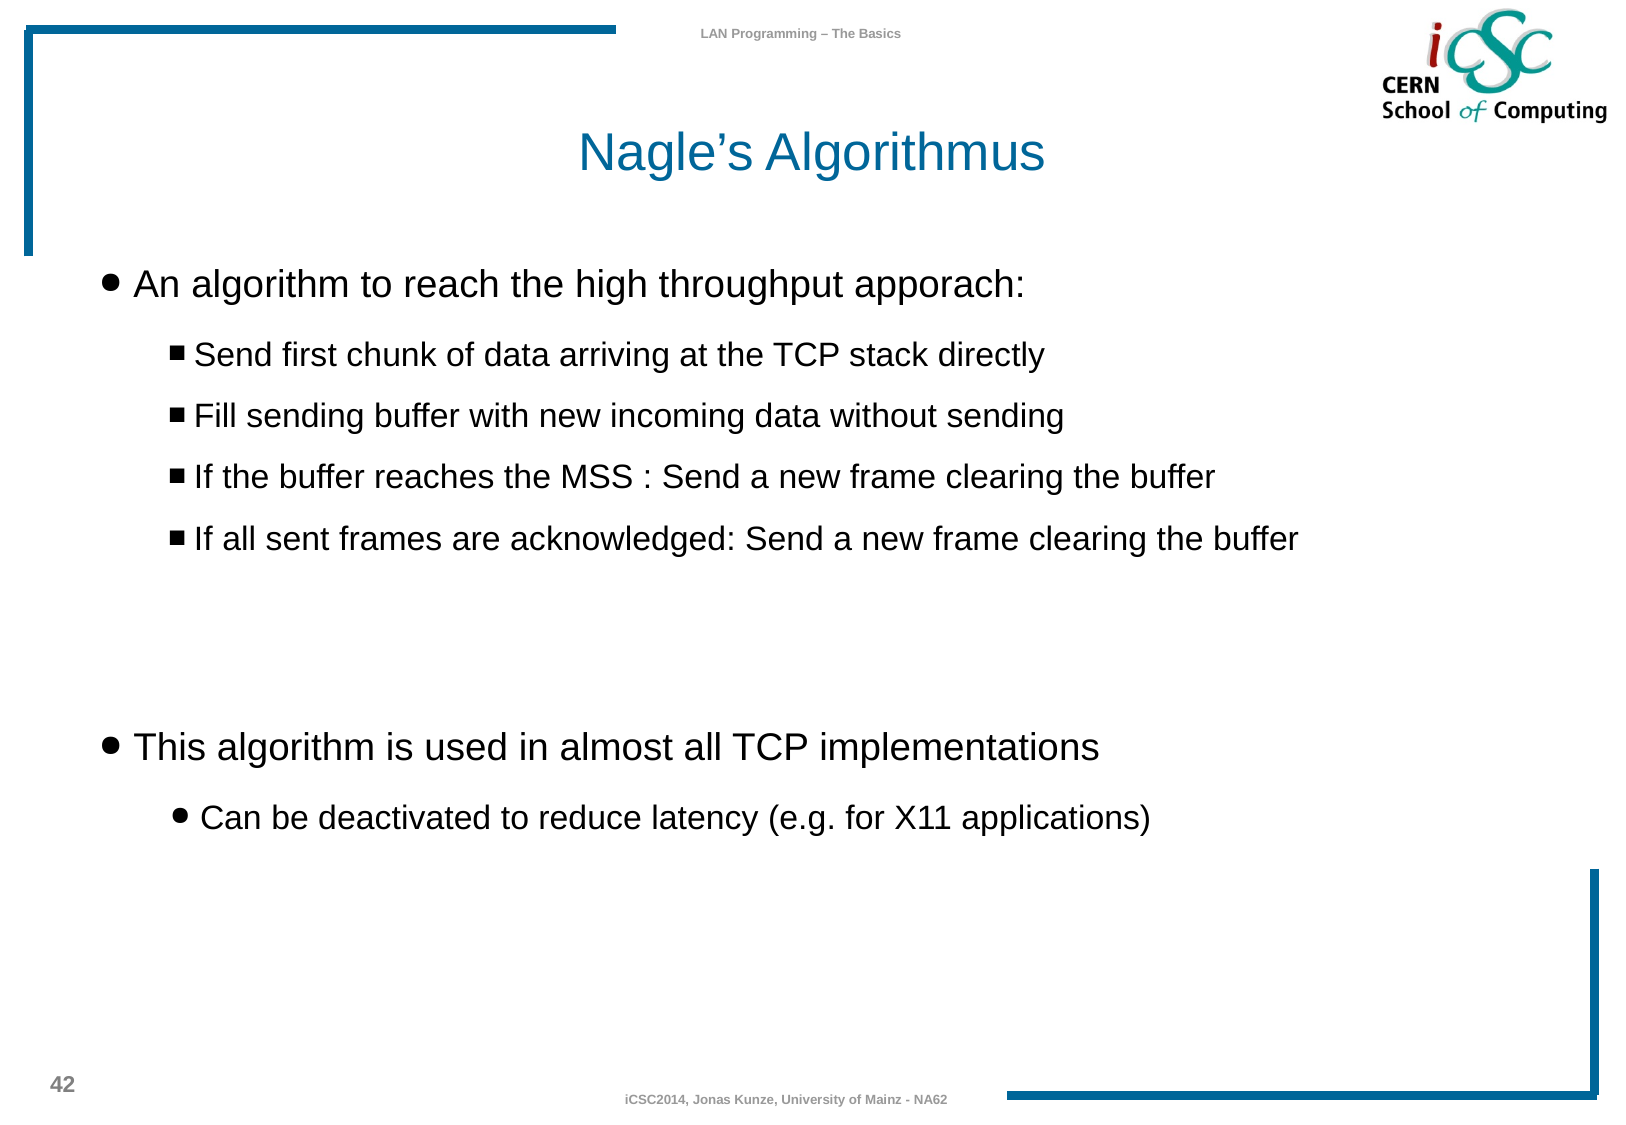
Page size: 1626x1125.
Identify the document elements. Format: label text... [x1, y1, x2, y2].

title Nagle’s Algorithmus [81, 44, 1544, 233]
list An algorithm to reach the high throughput apporach: Send first chunk of data arriving at the TCP stack directly Fill sending buffer with new incoming data without sending If the buffer reaches the MSS : Send a new frame clearing the buffer If all sent frames are acknowledged: Send a new frame clearing the buffer This algorithm is used in almost all TCP implementations Can be deactivated to reduce latency (e.g. for X11 applications) [81, 263, 1512, 1051]
picture [1381, 8, 1608, 125]
